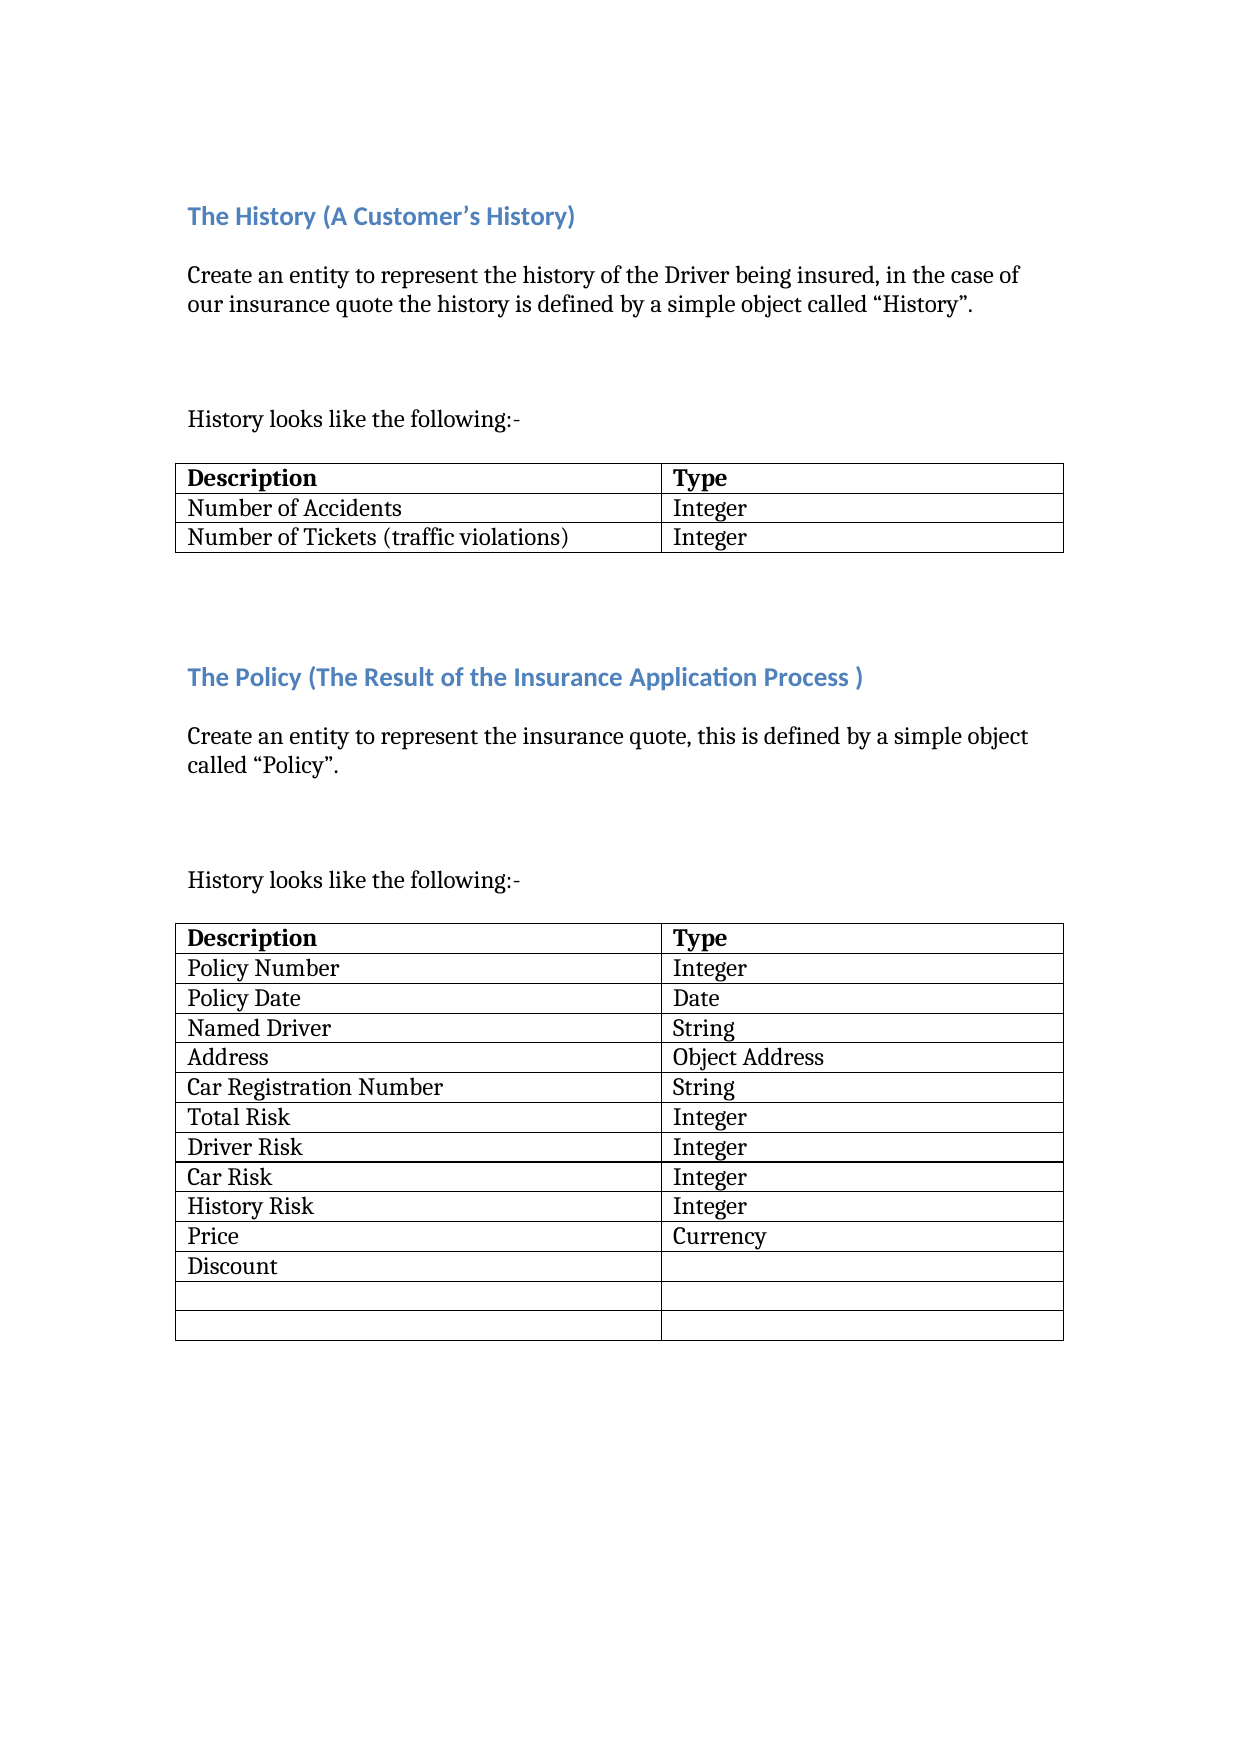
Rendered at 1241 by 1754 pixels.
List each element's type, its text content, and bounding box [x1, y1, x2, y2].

table_cell [176, 1311, 661, 1340]
table_header Description [176, 464, 661, 492]
table_cell Integer [662, 1133, 1063, 1161]
table_cell Named Driver [176, 1014, 661, 1042]
table_cell Address [176, 1043, 661, 1072]
table_cell Car Risk [176, 1163, 661, 1191]
subtitle The History (A Customer’s History) [187, 199, 1053, 233]
table_cell Object Address [662, 1043, 1063, 1072]
table_cell Integer [662, 523, 1063, 552]
table_cell Integer [662, 1103, 1063, 1132]
table_cell Integer [662, 1163, 1063, 1191]
table_cell [662, 1311, 1063, 1340]
table_cell Driver Risk [176, 1133, 661, 1161]
text History looks like the following:- [187, 405, 1053, 434]
table_cell Integer [662, 954, 1063, 983]
table_header Type [662, 924, 1063, 953]
table_cell String [662, 1014, 1063, 1042]
table_header Description [176, 924, 661, 953]
text Create an entity to represent the insurance quote, this is defined by a simple object called “Policy”. [187, 722, 1053, 779]
table_cell Date [662, 984, 1063, 1012]
table_cell Policy Date [176, 984, 661, 1012]
table_cell Integer [662, 494, 1063, 522]
table_cell Total Risk [176, 1103, 661, 1132]
text Create an entity to represent the history of the Driver being insured, in the case of our insurance quote the history is defined by a simple object called “History”. [187, 261, 1053, 319]
table_cell Number of Tickets (traffic violations) [176, 523, 661, 552]
text History looks like the following:- [187, 866, 1053, 894]
table_header Type [662, 464, 1063, 492]
table_cell Integer [662, 1192, 1063, 1221]
table_cell String [662, 1073, 1063, 1102]
table_cell [662, 1252, 1063, 1281]
table_cell History Risk [176, 1192, 661, 1221]
table_cell Discount [176, 1252, 661, 1281]
table_cell Policy Number [176, 954, 661, 983]
table_cell Currency [662, 1222, 1063, 1251]
table_cell [176, 1282, 661, 1310]
table_cell Car Registration Number [176, 1073, 661, 1102]
table_cell Number of Accidents [176, 494, 661, 522]
table_cell Price [176, 1222, 661, 1251]
subtitle The Policy (The Result of the Insurance Application Process ) [187, 660, 1053, 693]
table_cell [662, 1282, 1063, 1310]
